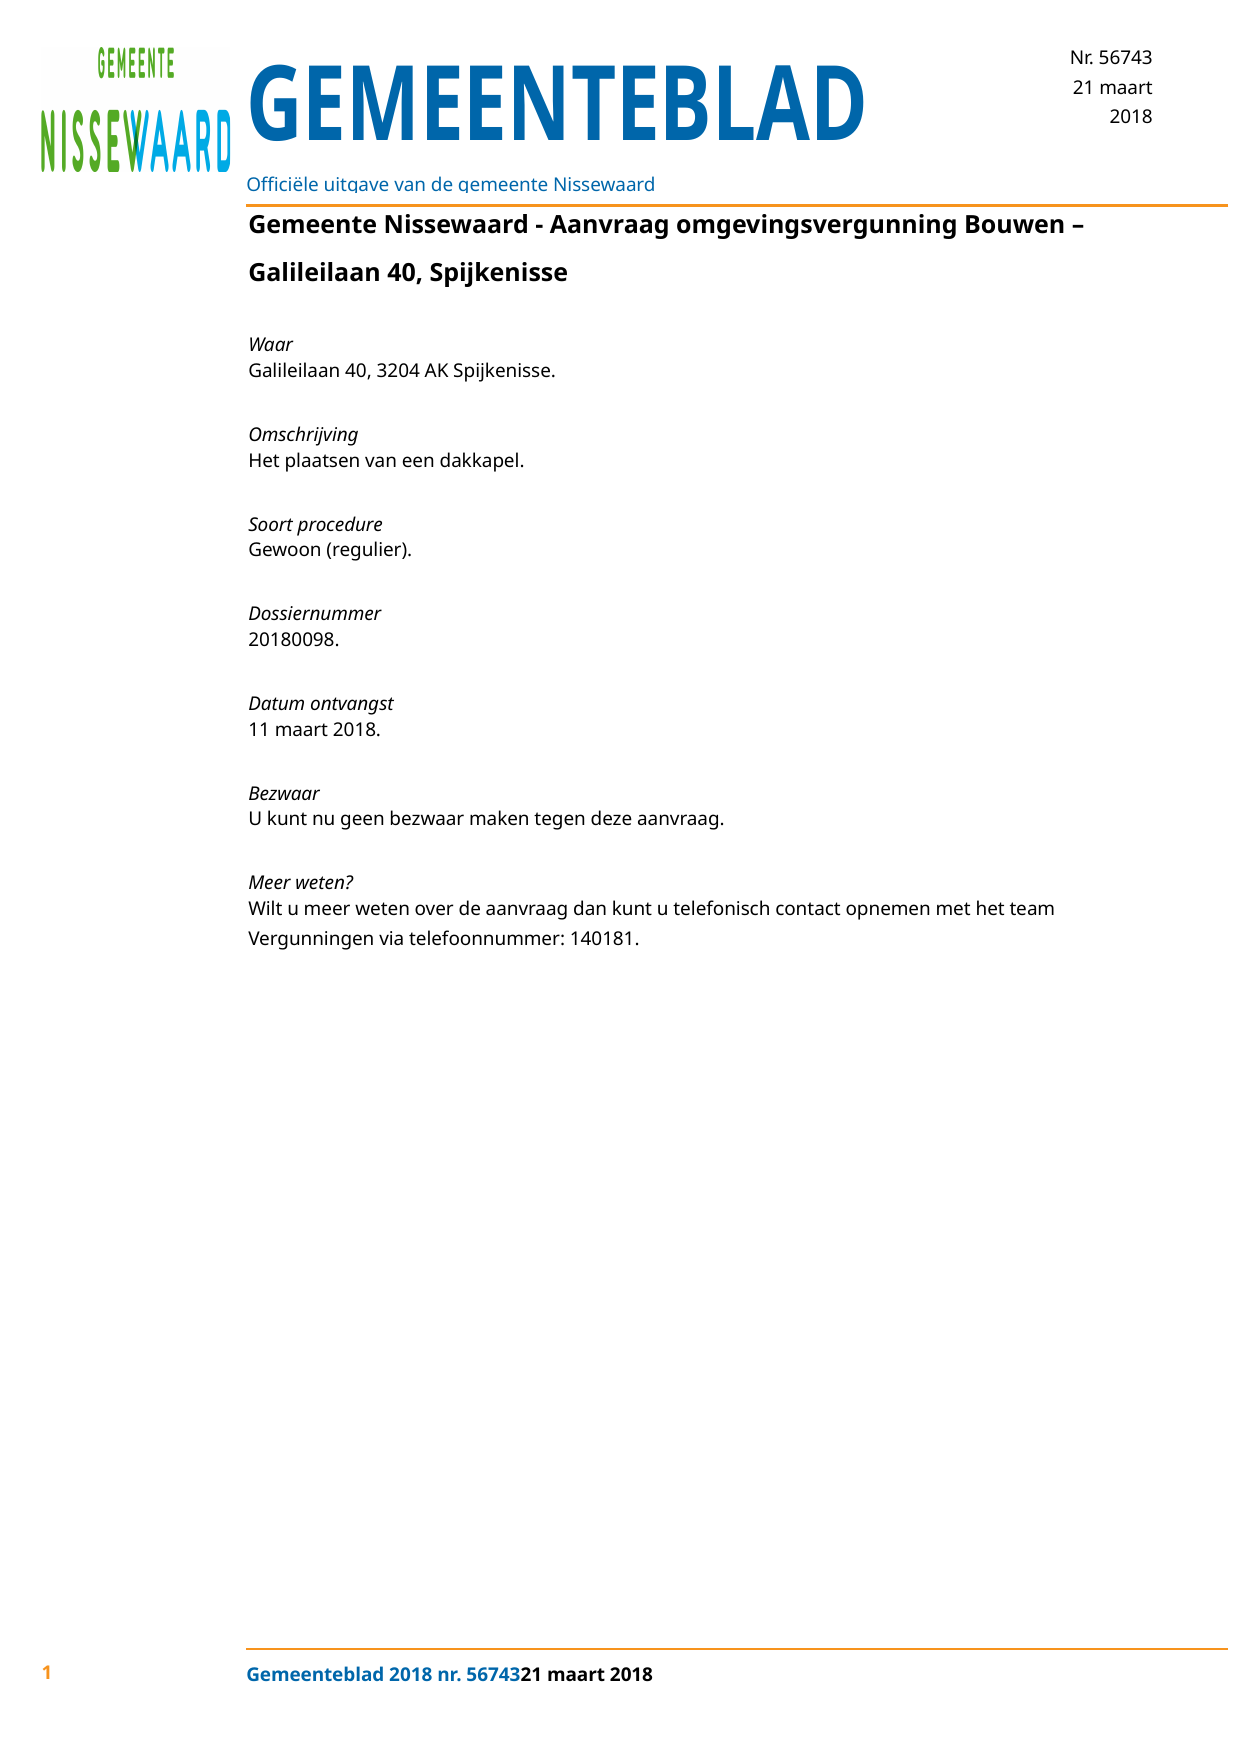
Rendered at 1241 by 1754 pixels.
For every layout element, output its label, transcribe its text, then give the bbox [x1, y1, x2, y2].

picture [200, 151, 206, 172]
text U kunt nu geen bezwaar maken tegen deze aanvraag. [248, 806, 1152, 831]
text Datum ontvangst [248, 690, 1152, 716]
text Galileilaan 40, 3204 AK Spijkenisse. [248, 357, 1152, 383]
text Meer weten? [248, 869, 1152, 895]
text Gewoon (regulier). [248, 537, 1152, 562]
text Wilt u meer weten over de aanvraag dan kunt u telefonisch contact opnemen met het team Vergunningen via telefoonnummer: 140181. [248, 895, 1152, 951]
text Waar [248, 331, 1152, 357]
picture [201, 122, 206, 138]
text 20180098. [248, 626, 1152, 652]
text Omschrijving [248, 421, 1152, 447]
text 11 maart 2018. [248, 716, 1152, 742]
picture [176, 157, 187, 172]
text Soort procedure [248, 511, 1152, 537]
picture [154, 157, 165, 172]
text Dossiernummer [248, 601, 1152, 626]
picture [41, 47, 231, 172]
text Bezwaar [248, 780, 1152, 806]
picture [222, 122, 227, 160]
text Gemeente Nissewaard - Aanvraag omgevingsvergunning Bouwen – Galileilaan 40, Spijkenisse [248, 207, 1152, 288]
text Het plaatsen van een dakkapel. [248, 447, 1152, 473]
